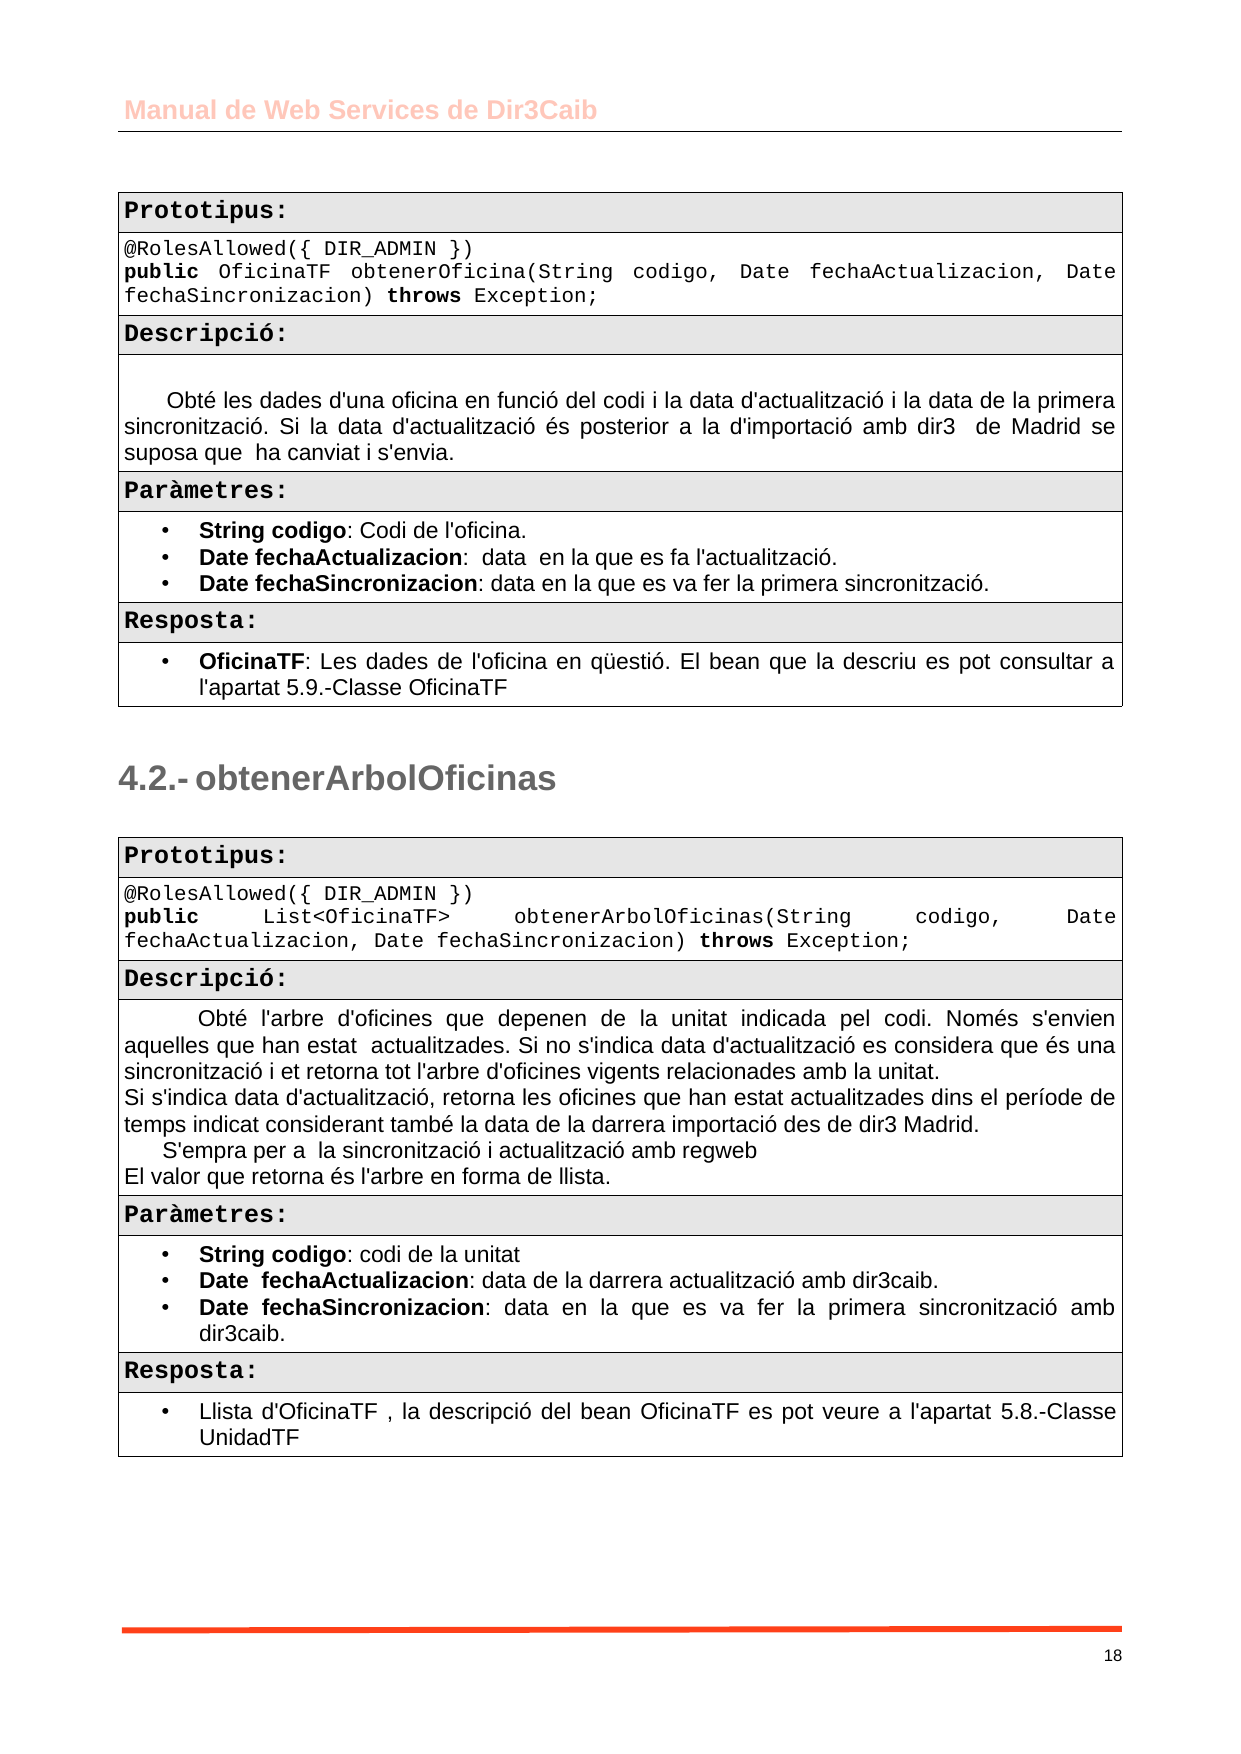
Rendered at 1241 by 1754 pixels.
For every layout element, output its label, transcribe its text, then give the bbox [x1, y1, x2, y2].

table_cell Obté les dades d'una oficina en funció del codi i la data d'actualització i la data de la primera sincronització. Si la data d'actualització és posterior a la d'importació amb dir3 de Madrid se suposa que ha canviat i s'envia. [119, 355, 1122, 471]
table_header Prototipus: [119, 838, 1122, 877]
subtitle obtenerArbolOficinas [118, 757, 1122, 798]
table_cell String codigo: codi de la unitat Date fechaActualizacion: data de la darrera actualització amb dir3caib. Date fechaSincronizacion: data en la que es va fer la primera sincronització amb dir3caib. [119, 1236, 1122, 1352]
table_cell Obté l'arbre d'oficines que depenen de la unitat indicada pel codi. Només s'envien aquelles que han estat actualitzades. Si no s'indica data d'actualització es considera que és una sincronització i et retorna tot l'arbre d'oficines vigents relacionades amb la unitat. Si s'indica data d'actualització, retorna les oficines que han estat actualitzades dins el període de temps indicat considerant també la data de la darrera importació des de dir3 Madrid. S'empra per a la sincronització i actualització amb regweb El valor que retorna és l'arbre en forma de llista. [119, 1000, 1122, 1195]
table_header Prototipus: [119, 193, 1122, 232]
table_cell Llista d'OficinaTF , la descripció del bean OficinaTF es pot veure a l'apartat 5.8.-Classe UnidadTF [119, 1393, 1122, 1456]
table_cell @RolesAllowed({ DIR_ADMIN }) public List<OficinaTF> obtenerArbolOficinas(String codigo, Date fechaActualizacion, Date fechaSincronizacion) throws Exception; [119, 878, 1122, 959]
table_cell Descripció: [119, 316, 1122, 354]
table_cell Descripció: [119, 961, 1122, 999]
table_cell @RolesAllowed({ DIR_ADMIN }) public OficinaTF obtenerOficina(String codigo, Date fechaActualizacion, Date fechaSincronizacion) throws Exception; [119, 233, 1122, 314]
table_cell String codigo: Codi de l'oficina. Date fechaActualizacion: data en la que es fa l'actualització. Date fechaSincronizacion: data en la que es va fer la primera sincronització. [119, 512, 1122, 602]
table_cell Paràmetres: [119, 1196, 1122, 1235]
table_cell OficinaTF: Les dades de l'oficina en qüestió. El bean que la descriu es pot consultar a l'apartat 5.9.-Classe OficinaTF [119, 643, 1122, 706]
table_cell Paràmetres: [119, 472, 1122, 511]
table_cell Resposta: [119, 1353, 1122, 1392]
table_cell Resposta: [119, 603, 1122, 642]
